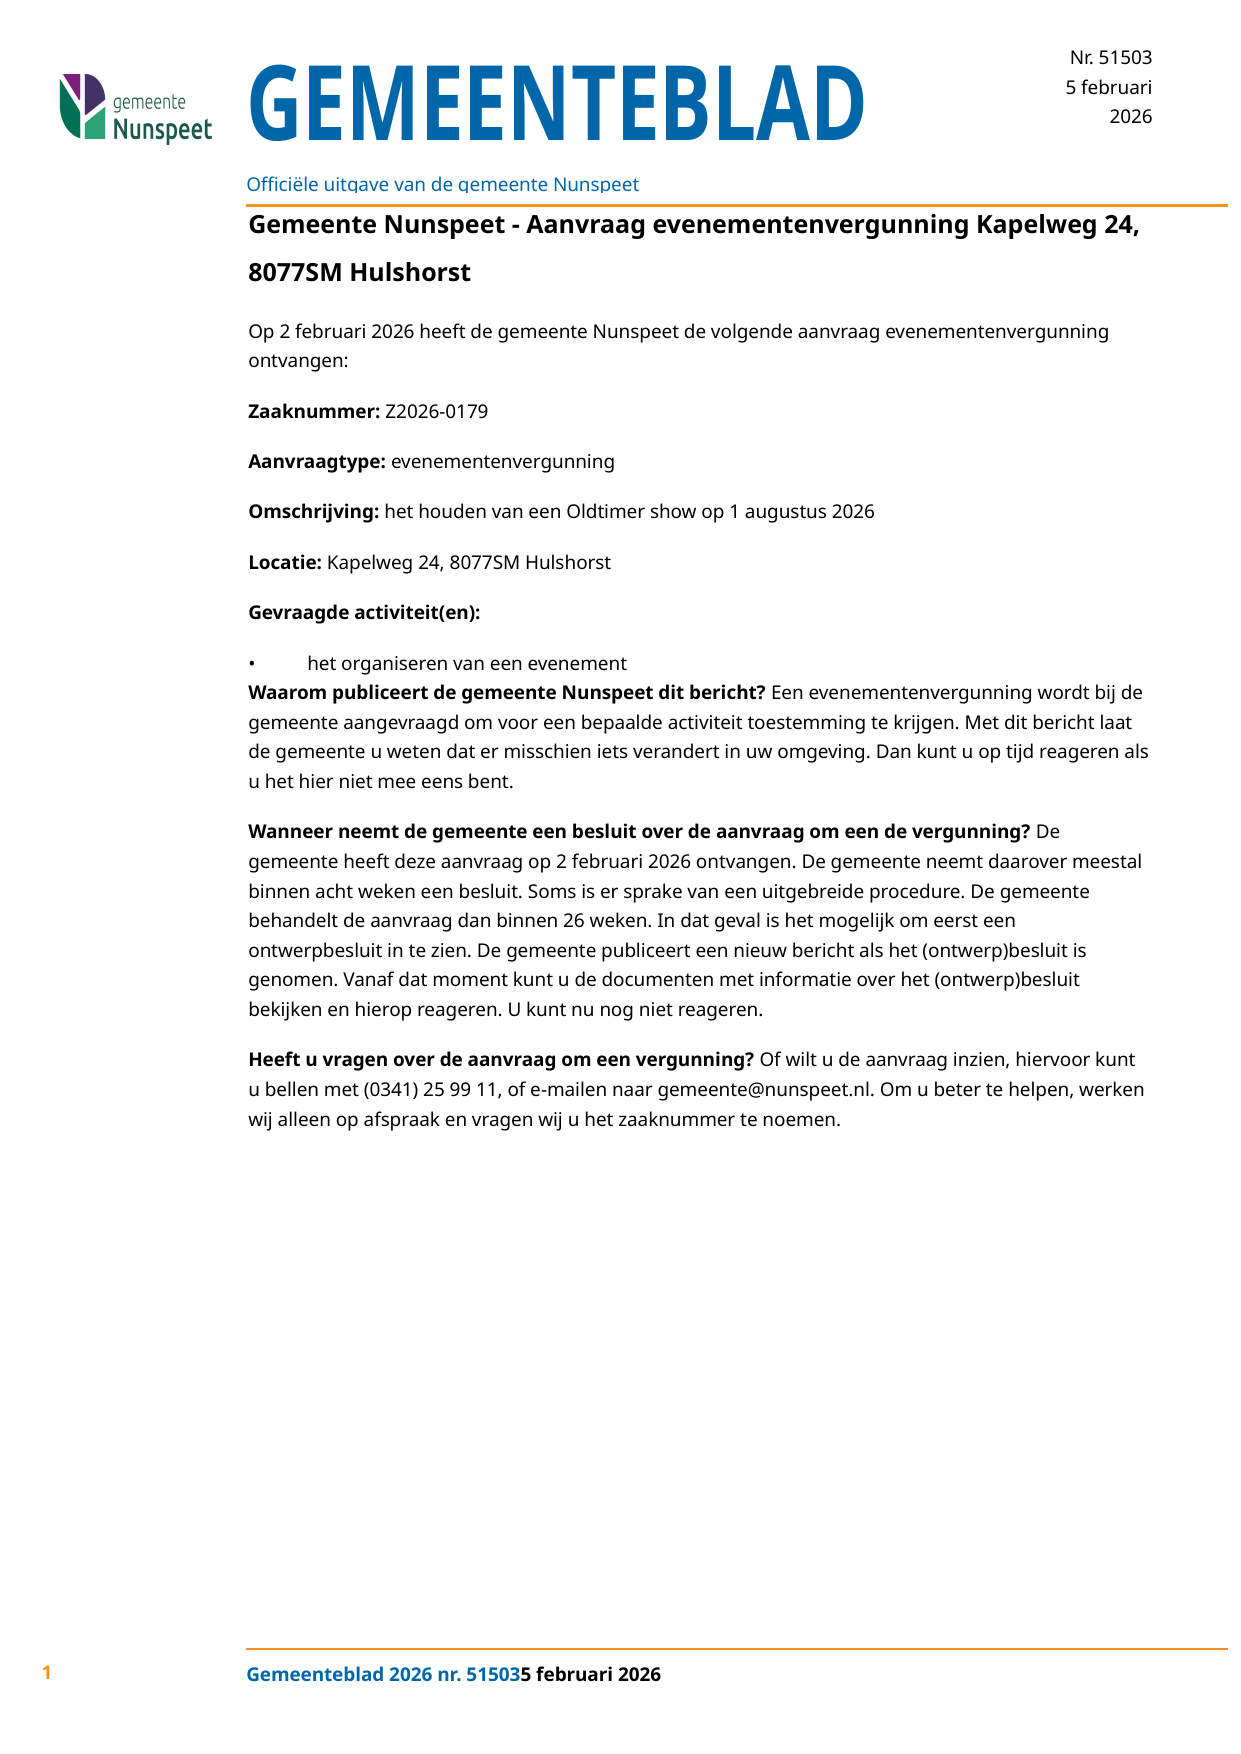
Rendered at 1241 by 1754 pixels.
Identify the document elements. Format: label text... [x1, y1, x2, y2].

text Op 2 februari 2026 heeft de gemeente Nunspeet de volgende aanvraag evenementenvergunning ontvangen: [248, 318, 1152, 373]
text Heeft u vragen over de aanvraag om een vergunning? Of wilt u de aanvraag inzien, hiervoor kunt u bellen met (0341) 25 99 11, of e-mailen naar gemeente@nunspeet.nl. Om u beter te helpen, werken wij alleen op afspraak en vragen wij u het zaaknummer te noemen. [248, 1047, 1152, 1132]
text Zaaknummer: Z2026-0179 [248, 398, 1152, 424]
text Waarom publiceert de gemeente Nunspeet dit bericht? Een evenementenvergunning wordt bij de gemeente aangevraagd om voor een bepaalde activiteit toestemming te krijgen. Met dit bericht laat de gemeente u weten dat er misschien iets verandert in uw omgeving. Dan kunt u op tijd reageren als u het hier niet mee eens bent. [248, 679, 1152, 794]
text Omschrijving: het houden van een Oldtimer show op 1 augustus 2026 [248, 499, 1152, 524]
text Gemeente Nunspeet - Aanvraag evenementenvergunning Kapelweg 24, 8077SM Hulshorst [248, 207, 1152, 288]
text Wanneer neemt de gemeente een besluit over de aanvraag om een de vergunning? De gemeente heeft deze aanvraag op 2 februari 2026 ontvangen. De gemeente neemt daarover meestal binnen acht weken een besluit. Soms is er sprake van een uitgebreide procedure. De gemeente behandelt de aanvraag dan binnen 26 weken. In dat geval is het mogelijk om eerst een ontwerpbesluit in te zien. De gemeente publiceert een nieuw bericht als het (ontwerp)besluit is genomen. Vanaf dat moment kunt u de documenten met informatie over het (ontwerp)besluit bekijken en hierop reageren. U kunt nu nog niet reageren. [248, 819, 1152, 1022]
picture [41, 47, 231, 172]
text Aanvraagtype: evenementenvergunning [248, 448, 1152, 474]
text Locatie: Kapelweg 24, 8077SM Hulshorst [248, 549, 1152, 575]
list het organiseren van een evenement [248, 650, 1152, 676]
text Gevraagde activiteit(en): [248, 599, 1152, 625]
